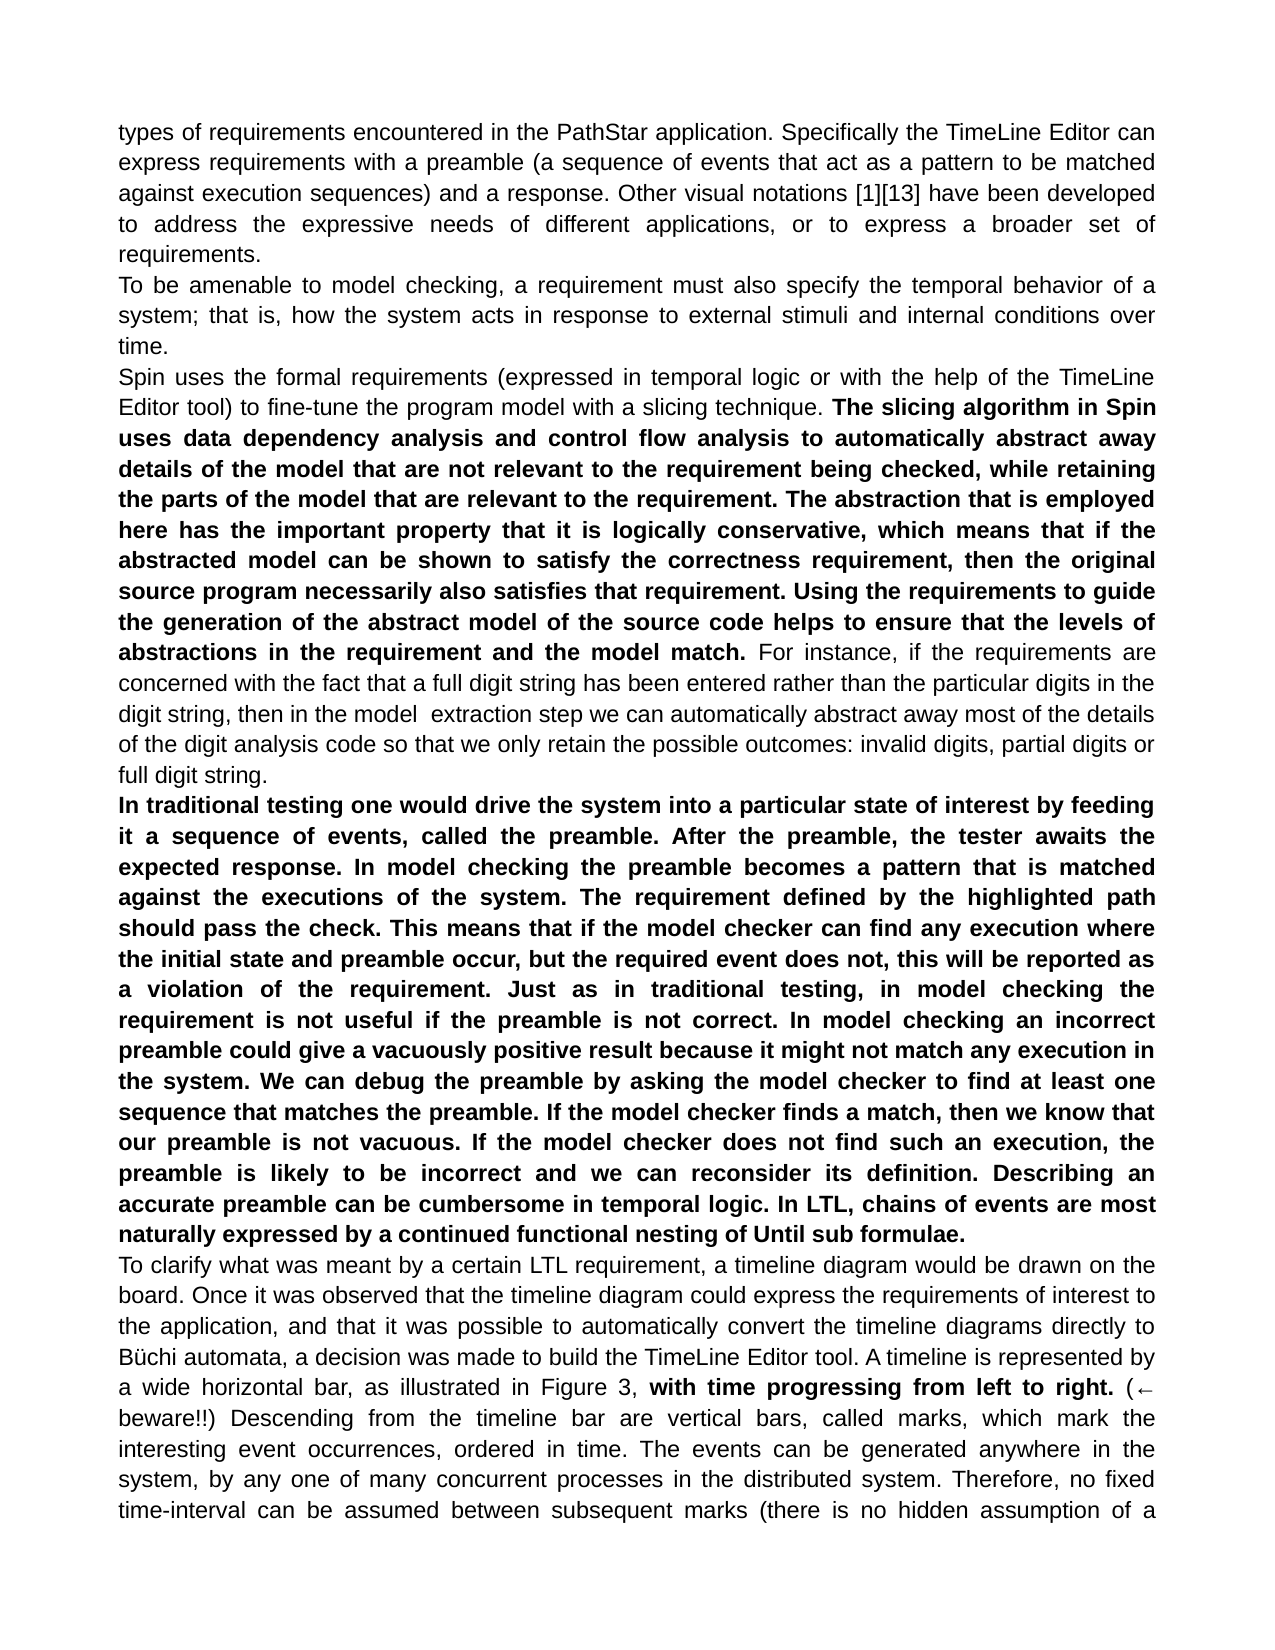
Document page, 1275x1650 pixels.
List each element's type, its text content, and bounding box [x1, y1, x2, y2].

text In traditional testing one would drive the system into a particular state of interest by feeding it a sequence of events, called the preamble. After the preamble, the tester awaits the expected response. In model checking the preamble becomes a pattern that is matched against the executions of the system. The requirement defined by the highlighted path should pass the check. This means that if the model checker can find any execution where the initial state and preamble occur, but the required event does not, this will be reported as a violation of the requirement. Just as in traditional testing, in model checking the requirement is not useful if the preamble is not correct. In model checking an incorrect preamble could give a vacuously positive result because it might not match any execution in the system. We can debug the preamble by asking the model checker to find at least one sequence that matches the preamble. If the model checker finds a match, then we know that our preamble is not vacuous. If the model checker does not find such an execution, the preamble is likely to be incorrect and we can reconsider its definition. Describing an accurate preamble can be cumbersome in temporal logic. In LTL, chains of events are most naturally expressed by a continued functional nesting of Until sub formulae. [118, 792, 1157, 1247]
text Spin uses the formal requirements (expressed in temporal logic or with the help of the TimeLine Editor tool) to fine-tune the program model with a slicing technique. The slicing algorithm in Spin uses data dependency analysis and control flow analysis to automatically abstract away details of the model that are not relevant to the requirement being checked, while retaining the parts of the model that are relevant to the requirement. The abstraction that is employed here has the important property that it is logically conservative, which means that if the abstracted model can be shown to satisfy the correctness requirement, then the original source program necessarily also satisfies that requirement. Using the requirements to guide the generation of the abstract model of the source code helps to ensure that the levels of abstractions in the requirement and the model match. For instance, if the requirements are concerned with the fact that a full digit string has been entered rather than the particular digits in the digit string, then in the model extraction step we can automatically abstract away most of the details of the digit analysis code so that we only retain the possible outcomes: invalid digits, partial digits or full digit string. [118, 363, 1157, 788]
text To be amenable to model checking, a requirement must also specify the temporal behavior of a system; that is, how the system acts in response to external stimuli and internal conditions over time. [118, 271, 1157, 359]
text To clarify what was meant by a certain LTL requirement, a timeline diagram would be drawn on the board. Once it was observed that the timeline diagram could express the requirements of interest to the application, and that it was possible to automatically convert the timeline diagrams directly to Büchi automata, a decision was made to build the TimeLine Editor tool. A timeline is represented by a wide horizontal bar, as illustrated in Figure 3, with time progressing from left to right. (← beware!!) Descending from the timeline bar are vertical bars, called marks, which mark the interesting event occurrences, ordered in time. The events can be generated anywhere in the system, by any one of many concurrent processes in the distributed system. Therefore, no fixed time-interval can be assumed between subsequent marks (there is no hidden assumption of a [118, 1251, 1157, 1523]
text types of requirements encountered in the PathStar application. Specifically the TimeLine Editor can express requirements with a preamble (a sequence of events that act as a pattern to be matched against execution sequences) and a response. Other visual notations [1][13] have been developed to address the expressive needs of different applications, or to express a broader set of requirements. [118, 118, 1157, 267]
